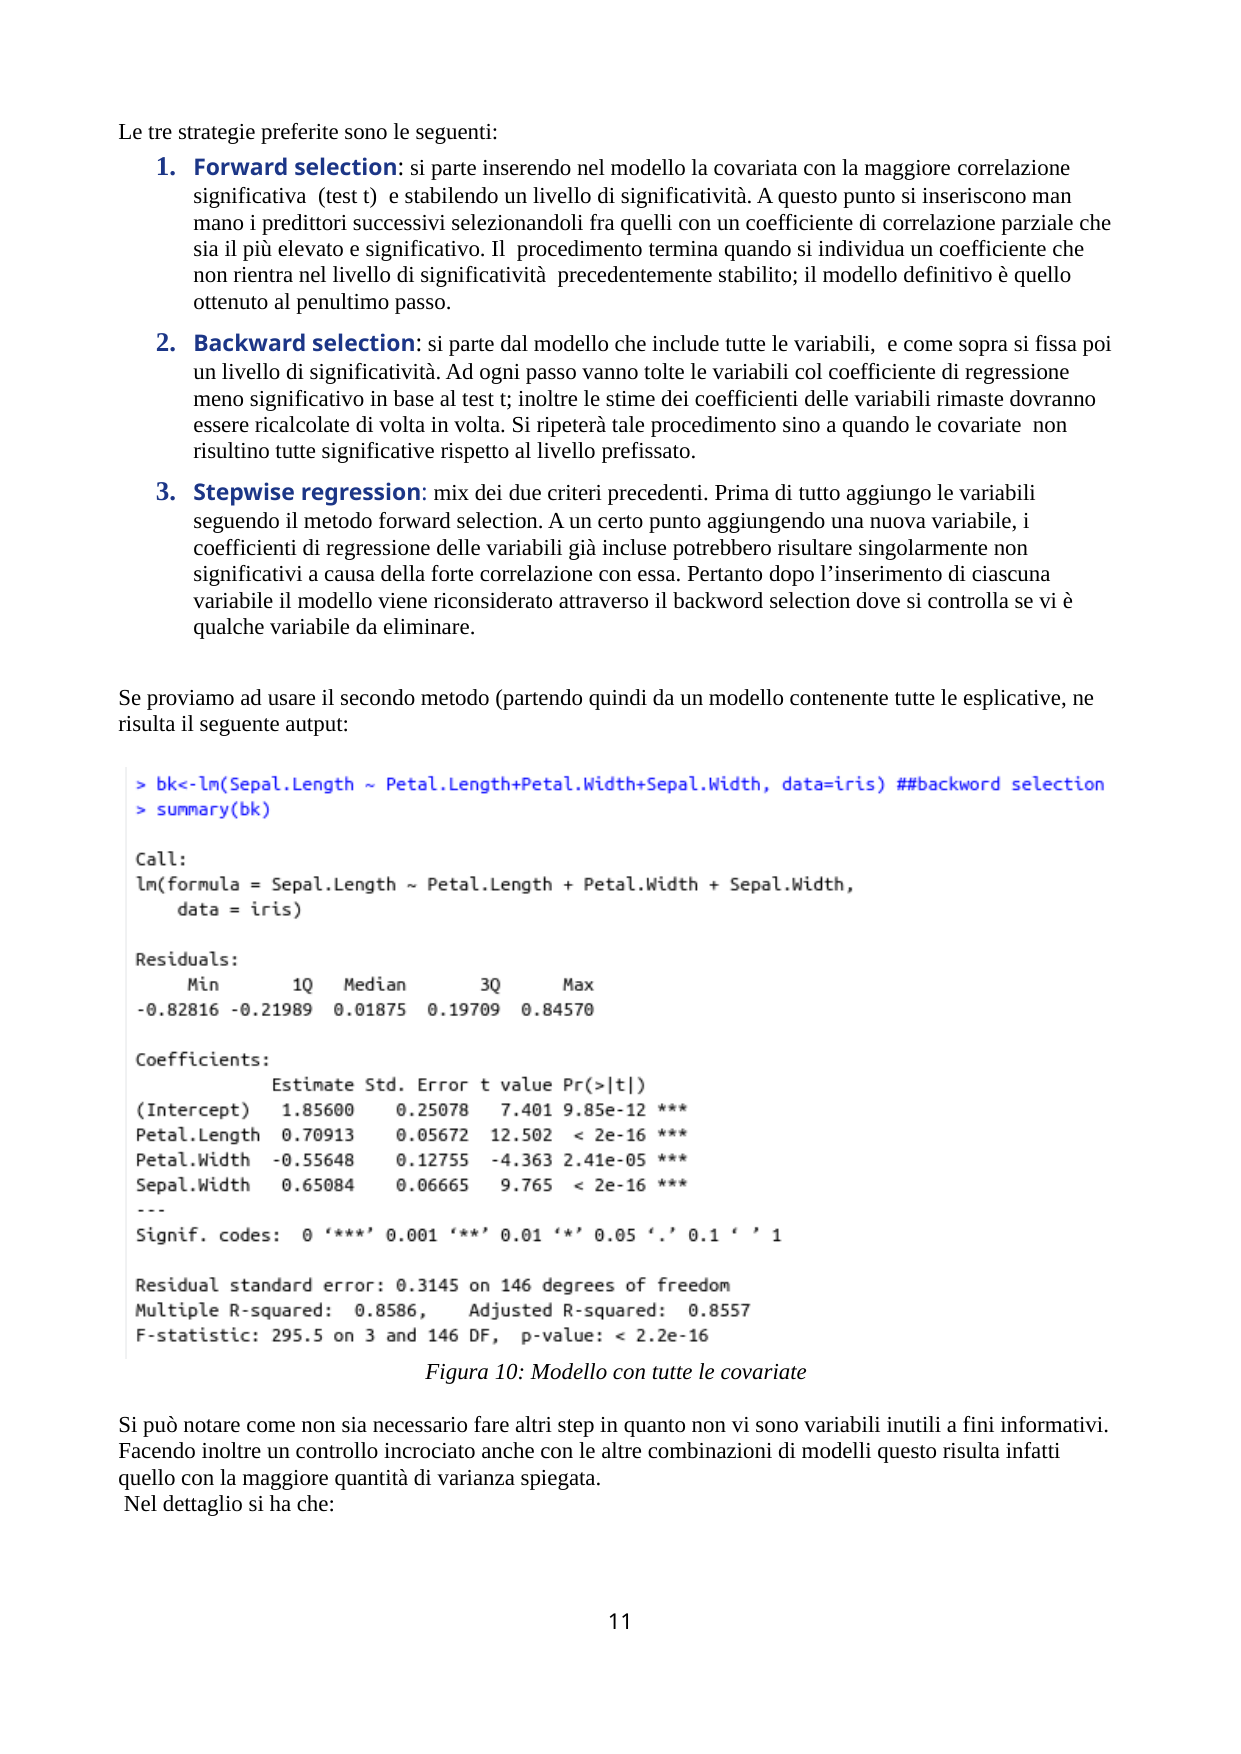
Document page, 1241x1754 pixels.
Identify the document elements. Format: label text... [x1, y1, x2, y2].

picture [125, 767, 1115, 1359]
text Se proviamo ad usare il secondo metodo (partendo quindi da un modello contenente tutte le esplicative, ne risulta il seguente autput: [118, 683, 1122, 736]
text Le tre strategie preferite sono le seguenti: [118, 118, 1122, 144]
text Si può notare come non sia necessario fare altri step in quanto non vi sono variabili inutili a fini informativi. Facendo inoltre un controllo incrociato anche con le altre combinazioni di modelli questo risulta infatti quello con la maggiore quantità di varianza spiegata. [118, 1411, 1122, 1490]
text Figura 10: Modello con tutte le covariate [126, 1359, 1115, 1384]
list Stepwise regression: mix dei due criteri precedenti. Prima di tutto aggiungo le variabili seguendo il metodo forward selection. A un certo punto aggiungendo una nuova variabile, i coefficienti di regressione delle variabili già incluse potrebbero risultare singolarmente non significativi a causa della forte correlazione con essa. Pertanto dopo l’inserimento di ciascuna variabile il modello viene riconsiderato attraverso il backword selection dove si controlla se vi è qualche variabile da eliminare. [156, 476, 1122, 639]
text Nel dettaglio si ha che: [118, 1490, 1122, 1516]
list Backward selection: si parte dal modello che include tutte le variabili, e come sopra si fissa poi un livello di significatività. Ad ogni passo vanno tolte le variabili col coefficiente di regressione meno significativo in base al test t; inoltre le stime dei coefficienti delle variabili rimaste dovranno essere ricalcolate di volta in volta. Si ripeterà tale procedimento sino a quando le covariate non risultino tutte significative rispetto al livello prefissato. [156, 326, 1122, 464]
list Forward selection: si parte inserendo nel modello la covariata con la maggiore correlazione significativa (test t) e stabilendo un livello di significatività. A questo punto si inseriscono man mano i predittori successivi selezionandoli fra quelli con un coefficiente di correlazione parziale che sia il più elevato e significativo. Il procedimento termina quando si individua un coefficiente che non rientra nel livello di significatività precedentemente stabilito; il modello definitivo è quello ottenuto al penultimo passo. [156, 150, 1122, 314]
